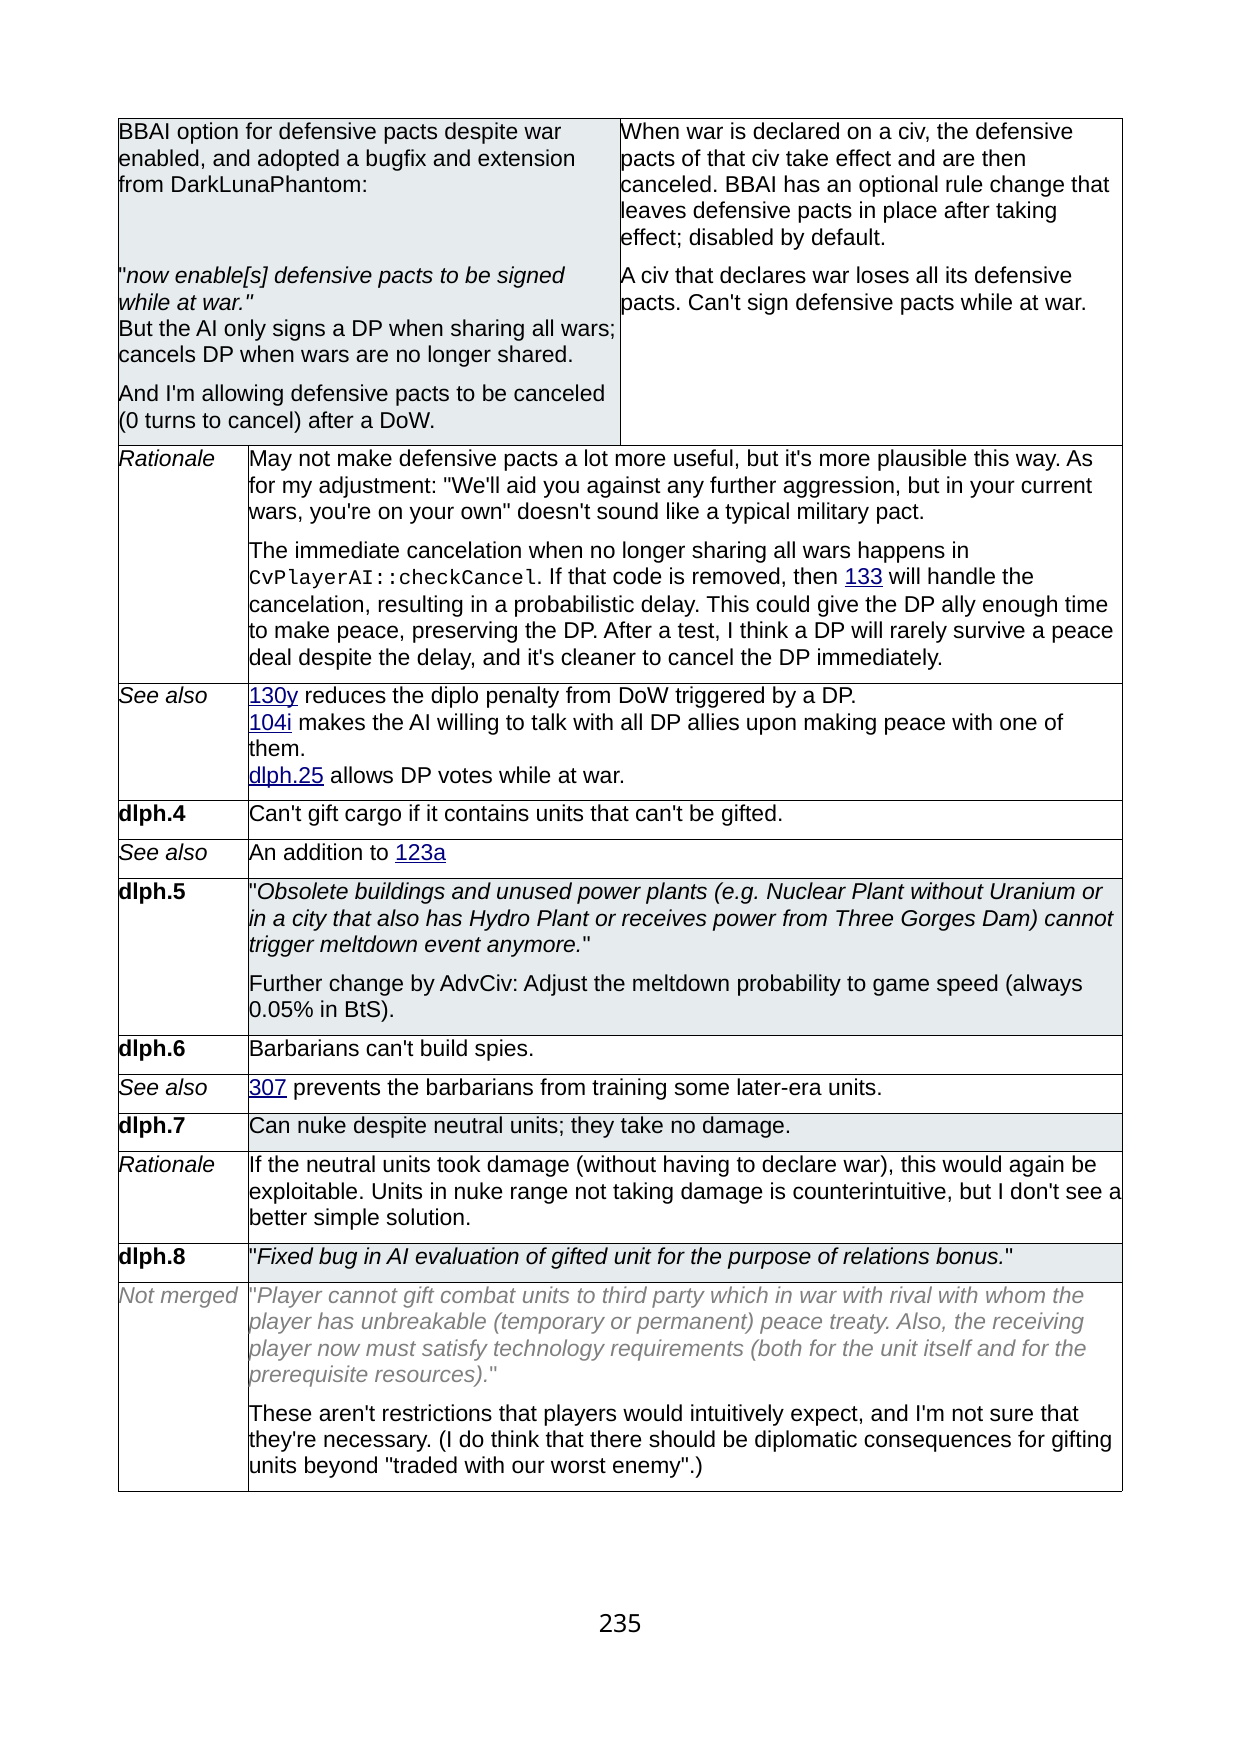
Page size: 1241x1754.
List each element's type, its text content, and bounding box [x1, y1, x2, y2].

table_cell See also [119, 840, 248, 878]
table_cell dlph.5 [119, 879, 248, 1035]
table_cell dlph.7 [119, 1114, 248, 1151]
table_cell Rationale [119, 1152, 248, 1243]
table_cell If the neutral units took damage (without having to declare war), this would again be exploitable. Units in nuke range not taking damage is counterintuitive, but I don't see a better simple solution. [249, 1152, 1122, 1243]
table_cell May not make defensive pacts a lot more useful, but it's more plausible this way. As for my adjustment: "We'll aid you against any further aggression, but in your current wars, you're on your own" doesn't sound like a typical military pact. The immediate cancelation when no longer sharing all wars happens in CvPlayerAI::checkCancel. If that code is removed, then 133 will handle the cancelation, resulting in a probabilistic delay. This could give the DP ally enough time to make peace, preserving the DP. After a test, I think a DP will rarely survive a peace deal despite the delay, and it's cleaner to cancel the DP immediately. [249, 446, 1122, 682]
table_cell 307 prevents the barbarians from training some later-era units. [249, 1075, 1122, 1112]
table_cell 130y reduces the diplo penalty from DoW triggered by a DP. 104i makes the AI willing to talk with all DP allies upon making peace with one of them. dlph.25 allows DP votes while at war. [249, 684, 1122, 800]
table_cell Not merged [119, 1283, 248, 1491]
table_cell When war is declared on a civ, the defensive pacts of that civ take effect and are then canceled. BBAI has an optional rule change that leaves defensive pacts in place after taking effect; disabled by default. A civ that declares war loses all its defensive pacts. Can't sign defensive pacts while at war. [621, 119, 1122, 445]
table_cell See also [119, 684, 248, 800]
table_cell See also [119, 1075, 248, 1112]
table_cell An addition to 123a [249, 840, 1122, 878]
table_cell Can nuke despite neutral units; they take no damage. [249, 1114, 1122, 1151]
table_cell "Obsolete buildings and unused power plants (e.g. Nuclear Plant without Uranium or in a city that also has Hydro Plant or receives power from Three Gorges Dam) cannot trigger meltdown event anymore." Further change by AdvCiv: Adjust the meltdown probability to game speed (always 0.05% in BtS). [249, 879, 1122, 1035]
table_cell dlph.8 [119, 1244, 248, 1282]
table_cell dlph.4 [119, 801, 248, 839]
table_cell Can't gift cargo if it contains units that can't be gifted. [249, 801, 1122, 839]
table_cell BBAI option for defensive pacts despite war enabled, and adopted a bugfix and extension from DarkLunaPhantom: "now enable[s] defensive pacts to be signed while at war." But the AI only signs a DP when sharing all wars; cancels DP when wars are no longer shared. And I'm allowing defensive pacts to be canceled (0 turns to cancel) after a DoW. [119, 119, 620, 445]
table_cell dlph.6 [119, 1036, 248, 1073]
table_cell "Player cannot gift combat units to third party which in war with rival with whom the player has unbreakable (temporary or permanent) peace treaty. Also, the receiving player now must satisfy technology requirements (both for the unit itself and for the prerequisite resources)." These aren't restrictions that players would intuitively expect, and I'm not sure that they're necessary. (I do think that there should be diplomatic consequences for gifting units beyond "traded with our worst enemy".) [249, 1283, 1122, 1491]
table_cell Barbarians can't build spies. [249, 1036, 1122, 1073]
table_cell Rationale [119, 446, 248, 682]
table_cell "Fixed bug in AI evaluation of gifted unit for the purpose of relations bonus." [249, 1244, 1122, 1282]
